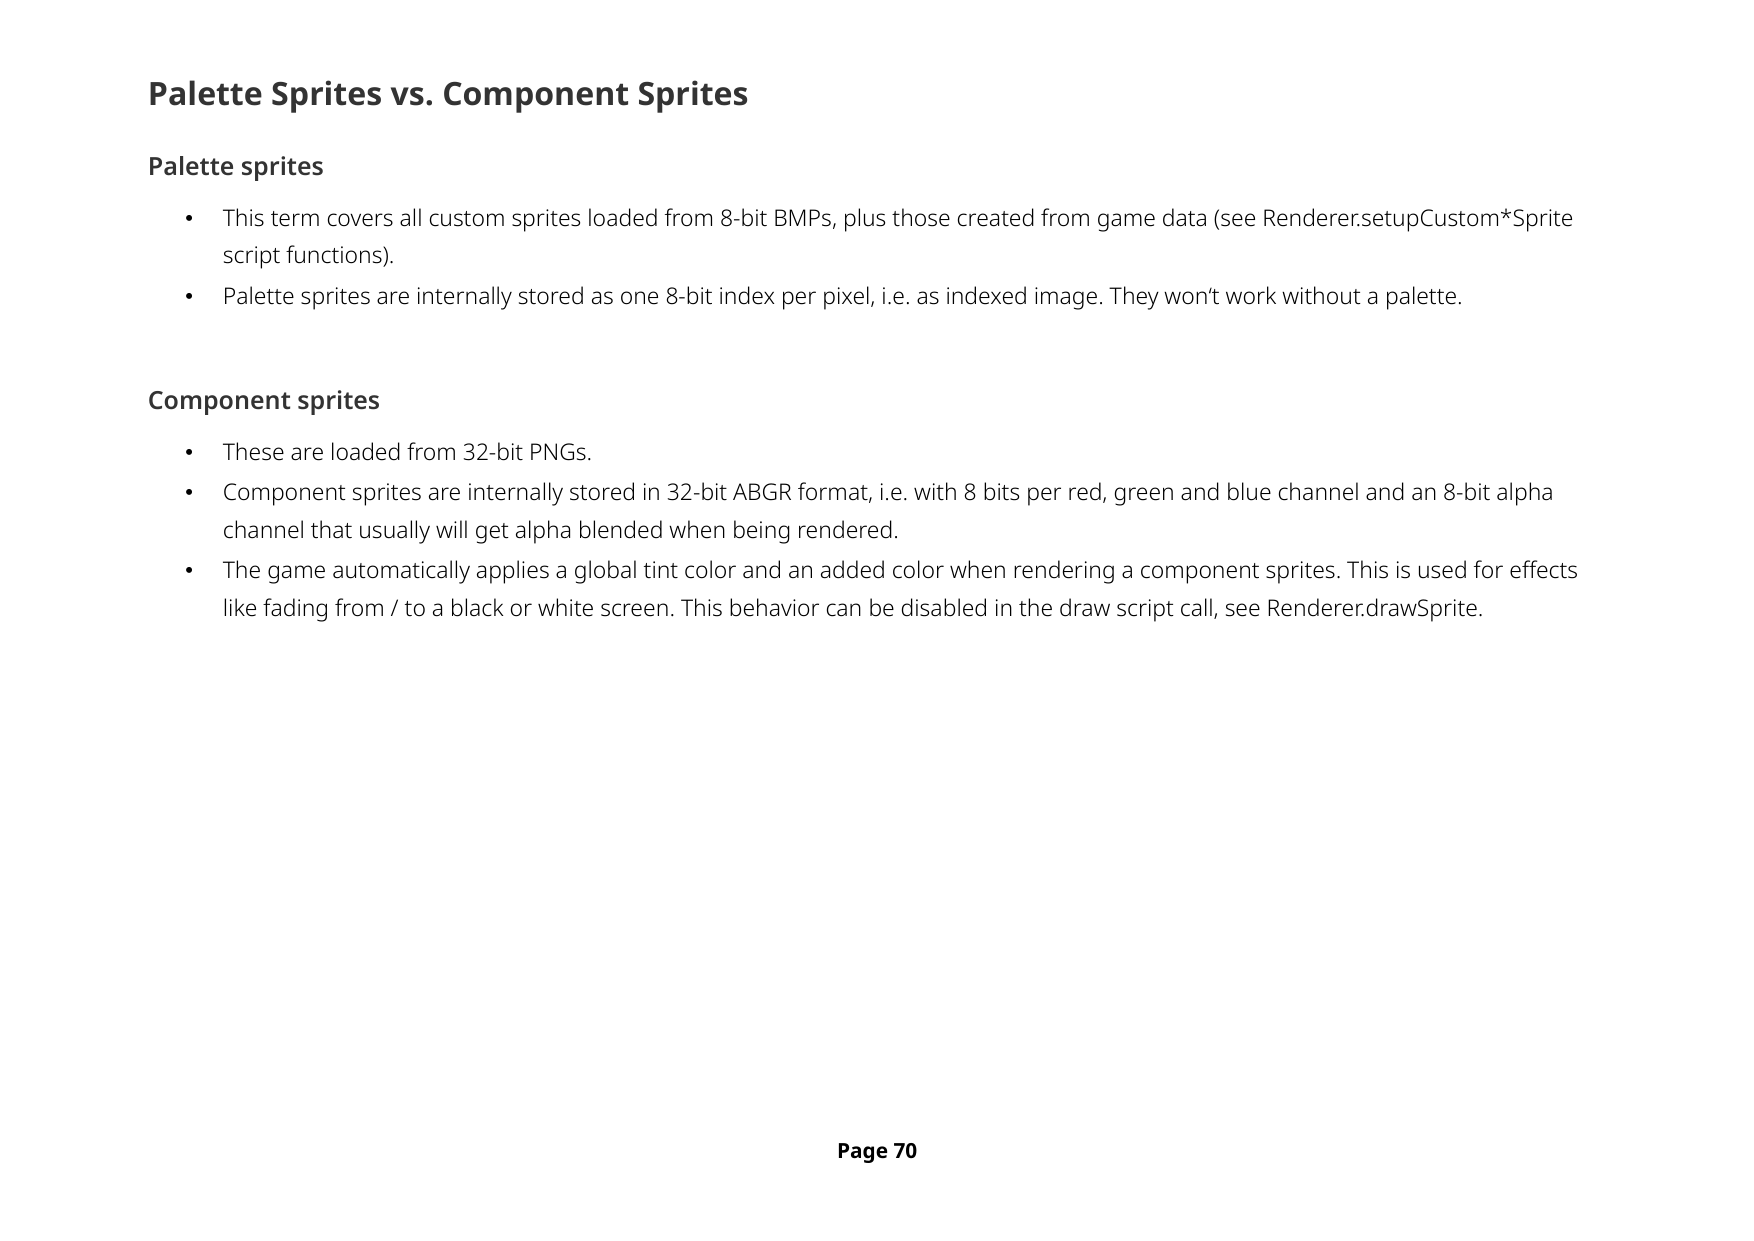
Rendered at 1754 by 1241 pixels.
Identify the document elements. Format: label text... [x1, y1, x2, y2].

subtitle Palette Sprites vs. Component Sprites [148, 71, 1606, 114]
list This term covers all custom sprites loaded from 8-bit BMPs, plus those created from game data (see Renderer.setupCustom*Sprite script functions). [185, 202, 1606, 270]
subtitle Palette sprites [148, 148, 1606, 182]
list Component sprites are internally stored in 32-bit ABGR format, i.e. with 8 bits per red, green and blue channel and an 8-bit alpha channel that usually will get alpha blended when being rendered. [185, 476, 1606, 545]
list The game automatically applies a global tint color and an added color when rendering a component sprites. This is used for effects like fading from / to a black or white screen. This behavior can be disabled in the draw script call, see Renderer.drawSprite. [185, 554, 1606, 623]
list Palette sprites are internally stored as one 8-bit index per pixel, i.e. as indexed image. They won‘t work without a palette. [185, 279, 1606, 311]
subtitle Component sprites [148, 382, 1606, 417]
list These are loaded from 32-bit PNGs. [185, 436, 1606, 467]
